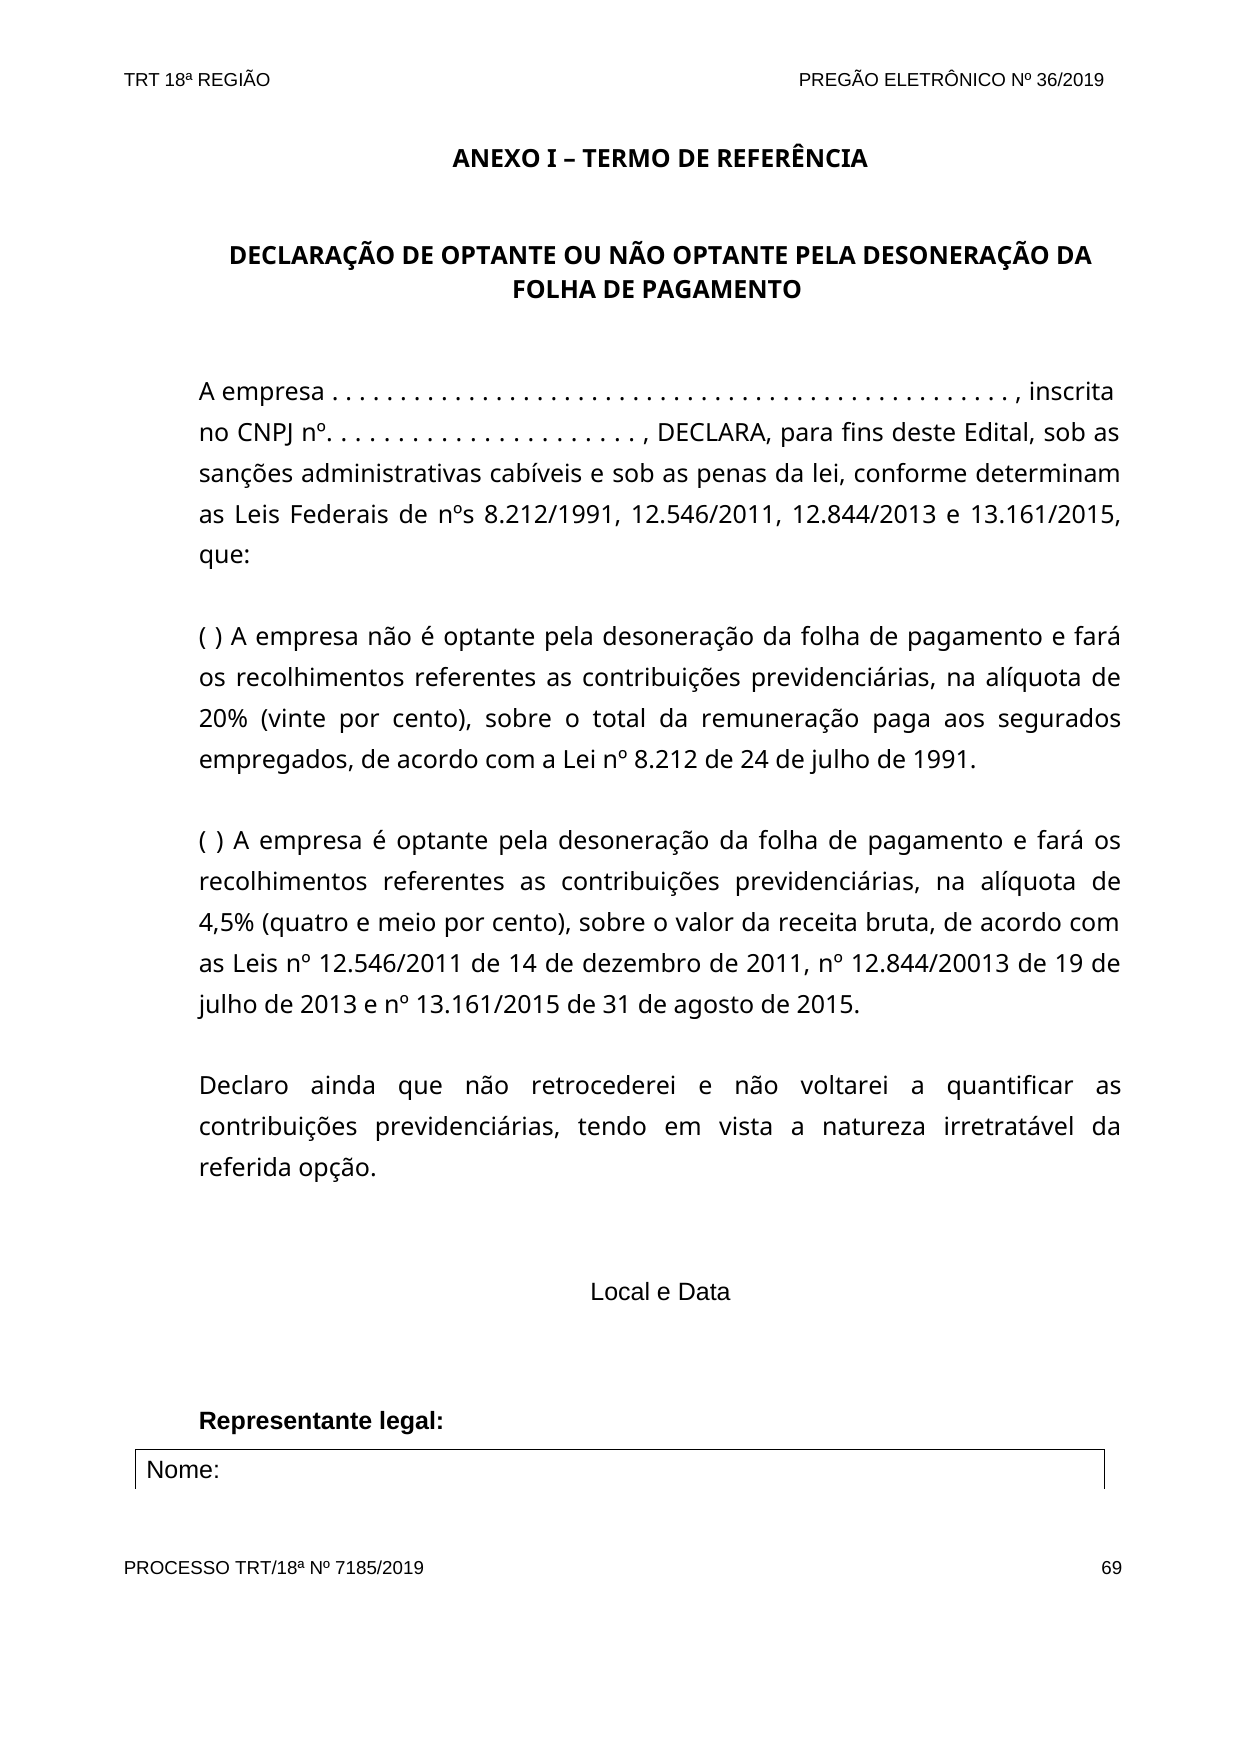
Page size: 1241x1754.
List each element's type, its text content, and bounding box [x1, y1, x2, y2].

text Representante legal: [198, 1406, 1122, 1435]
text ( ) A empresa não é optante pela desoneração da folha de pagamento e fará os recolhimentos referentes as contribuições previdenciárias, na alíquota de 20% (vinte por cento), sobre o total da remuneração paga aos segurados empregados, de acordo com a Lei nº 8.212 de 24 de julho de 1991. [198, 619, 1122, 775]
table_header Nome: [136, 1450, 1104, 1489]
text ANEXO I – TERMO DE REFERÊNCIA [198, 141, 1122, 175]
text Declaro ainda que não retrocederei e não voltarei a quantificar as contribuições previdenciárias, tendo em vista a natureza irretratável da referida opção. [198, 1068, 1122, 1184]
text Local e Data [198, 1277, 1122, 1306]
text DECLARAÇÃO DE OPTANTE OU NÃO OPTANTE PELA DESONERAÇÃO DA FOLHA DE PAGAMENTO [198, 238, 1122, 306]
text ( ) A empresa é optante pela desoneração da folha de pagamento e fará os recolhimentos referentes as contribuições previdenciárias, na alíquota de 4,5% (quatro e meio por cento), sobre o valor da receita bruta, de acordo com as Leis nº 12.546/2011 de 14 de dezembro de 2011, nº 12.844/20013 de 19 de julho de 2013 e nº 13.161/2015 de 31 de agosto de 2015. [198, 823, 1122, 1020]
text A empresa . . . . . . . . . . . . . . . . . . . . . . . . . . . . . . . . . . . . . . . . . . . . . . . . . . , inscrita no CNPJ nº. . . . . . . . . . . . . . . . . . . . . . , DECLARA, para fins deste Edital, sob as sanções administrativas cabíveis e sob as penas da lei, conforme determinam as Leis Federais de nºs 8.212/1991, 12.546/2011, 12.844/2013 e 13.161/2015, que: [198, 374, 1122, 571]
